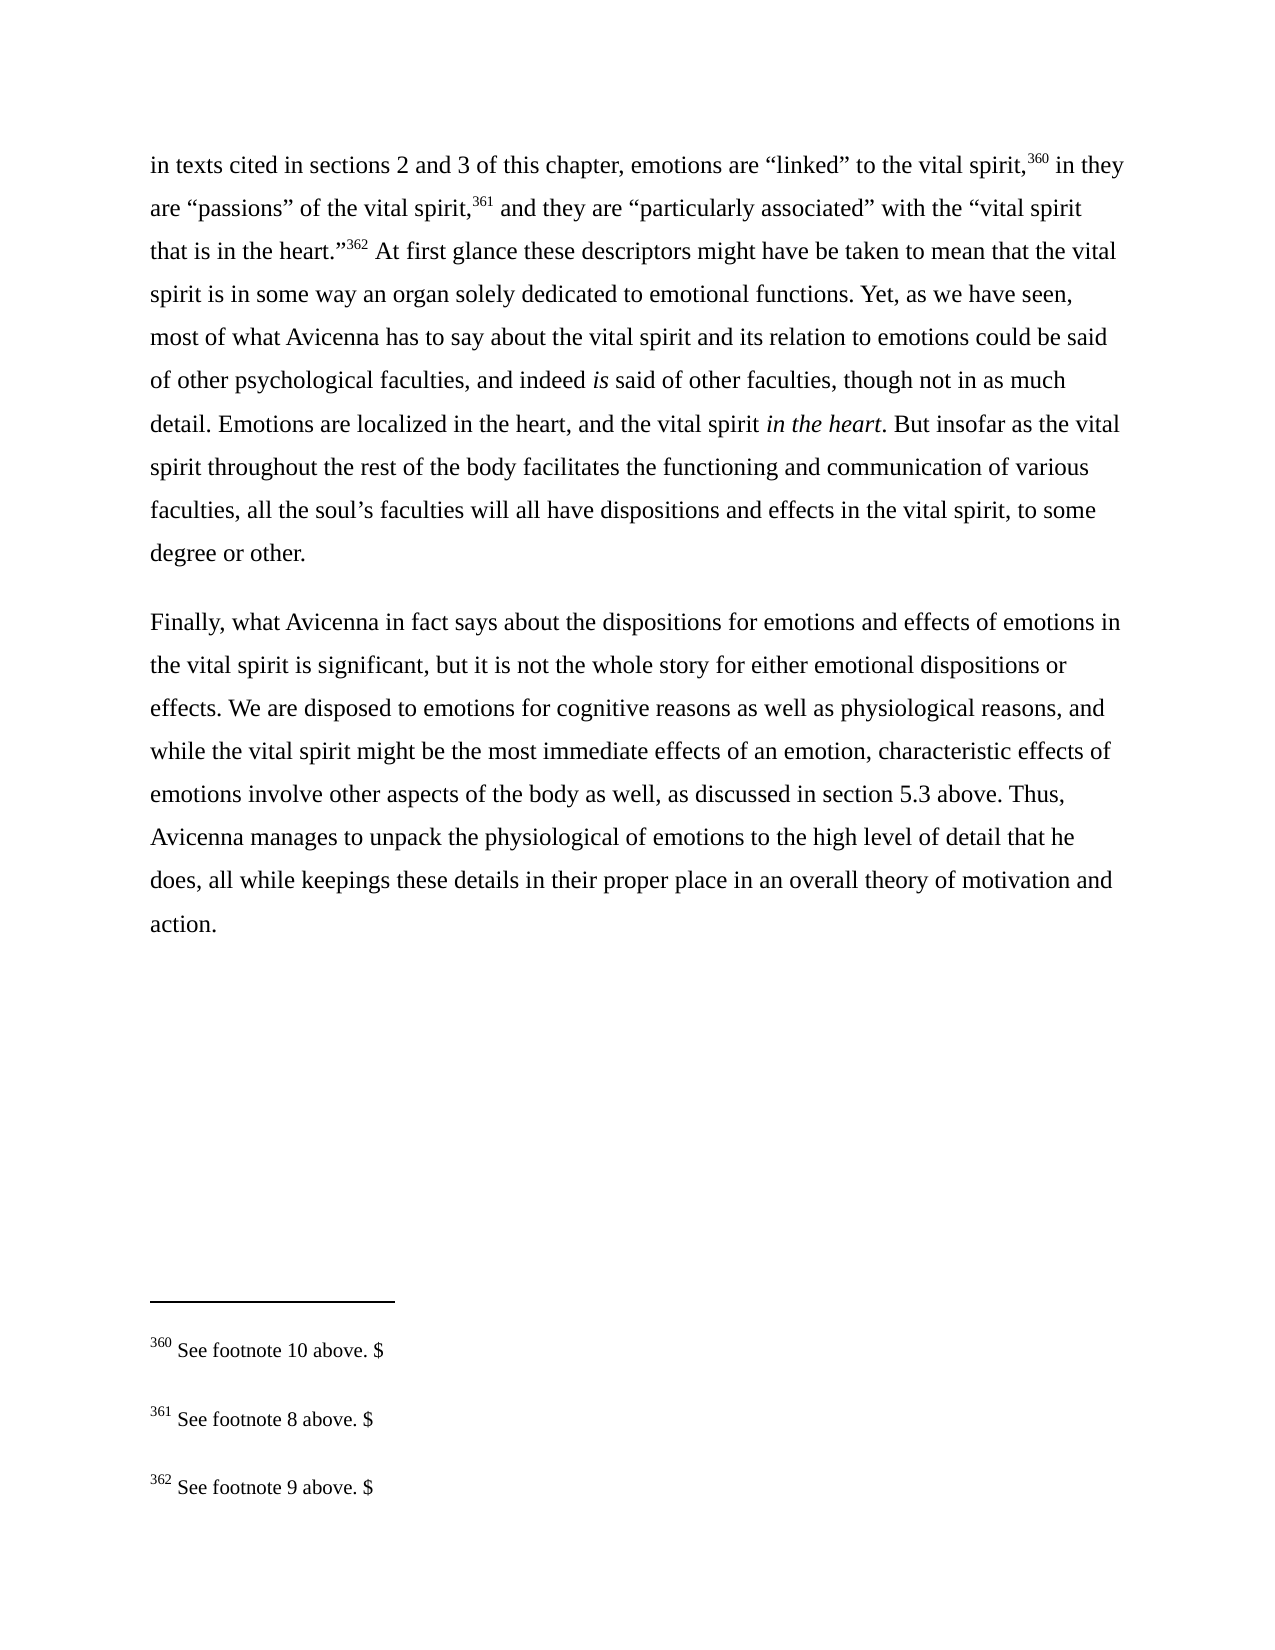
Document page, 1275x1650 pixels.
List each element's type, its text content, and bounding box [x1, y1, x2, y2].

text See footnote 10 above. $ [150, 1334, 1125, 1363]
text See footnote 9 above. $ [150, 1471, 1125, 1500]
text See footnote 8 above. $ [150, 1403, 1125, 1431]
text Finally, what Avicenna in fact says about the dispositions for emotions and effects of emotions in the vital spirit is significant, but it is not the whole story for either emotional dispositions or effects. We are disposed to emotions for cognitive reasons as well as physiological reasons, and while the vital spirit might be the most immediate effects of an emotion, characteristic effects of emotions involve other aspects of the body as well, as discussed in section 5.3 above. Thus, Avicenna manages to unpack the physiological of emotions to the high level of detail that he does, all while keepings these details in their proper place in an overall theory of motivation and action. [150, 607, 1125, 937]
text in texts cited in sections 2 and 3 of this chapter, emotions are “linked” to the vital spirit, in they are “passions” of the vital spirit, and they are “particularly associated” with the “vital spirit that is in the heart.” At first glance these descriptors might have be taken to mean that the vital spirit is in some way an organ solely dedicated to emotional functions. Yet, as we have seen, most of what Avicenna has to say about the vital spirit and its relation to emotions could be said of other psychological faculties, and indeed is said of other faculties, though not in as much detail. Emotions are localized in the heart, and the vital spirit in the heart. But insofar as the vital spirit throughout the rest of the body facilitates the functioning and communication of various faculties, all the soul’s faculties will all have dispositions and effects in the vital spirit, to some degree or other. [150, 150, 1125, 567]
